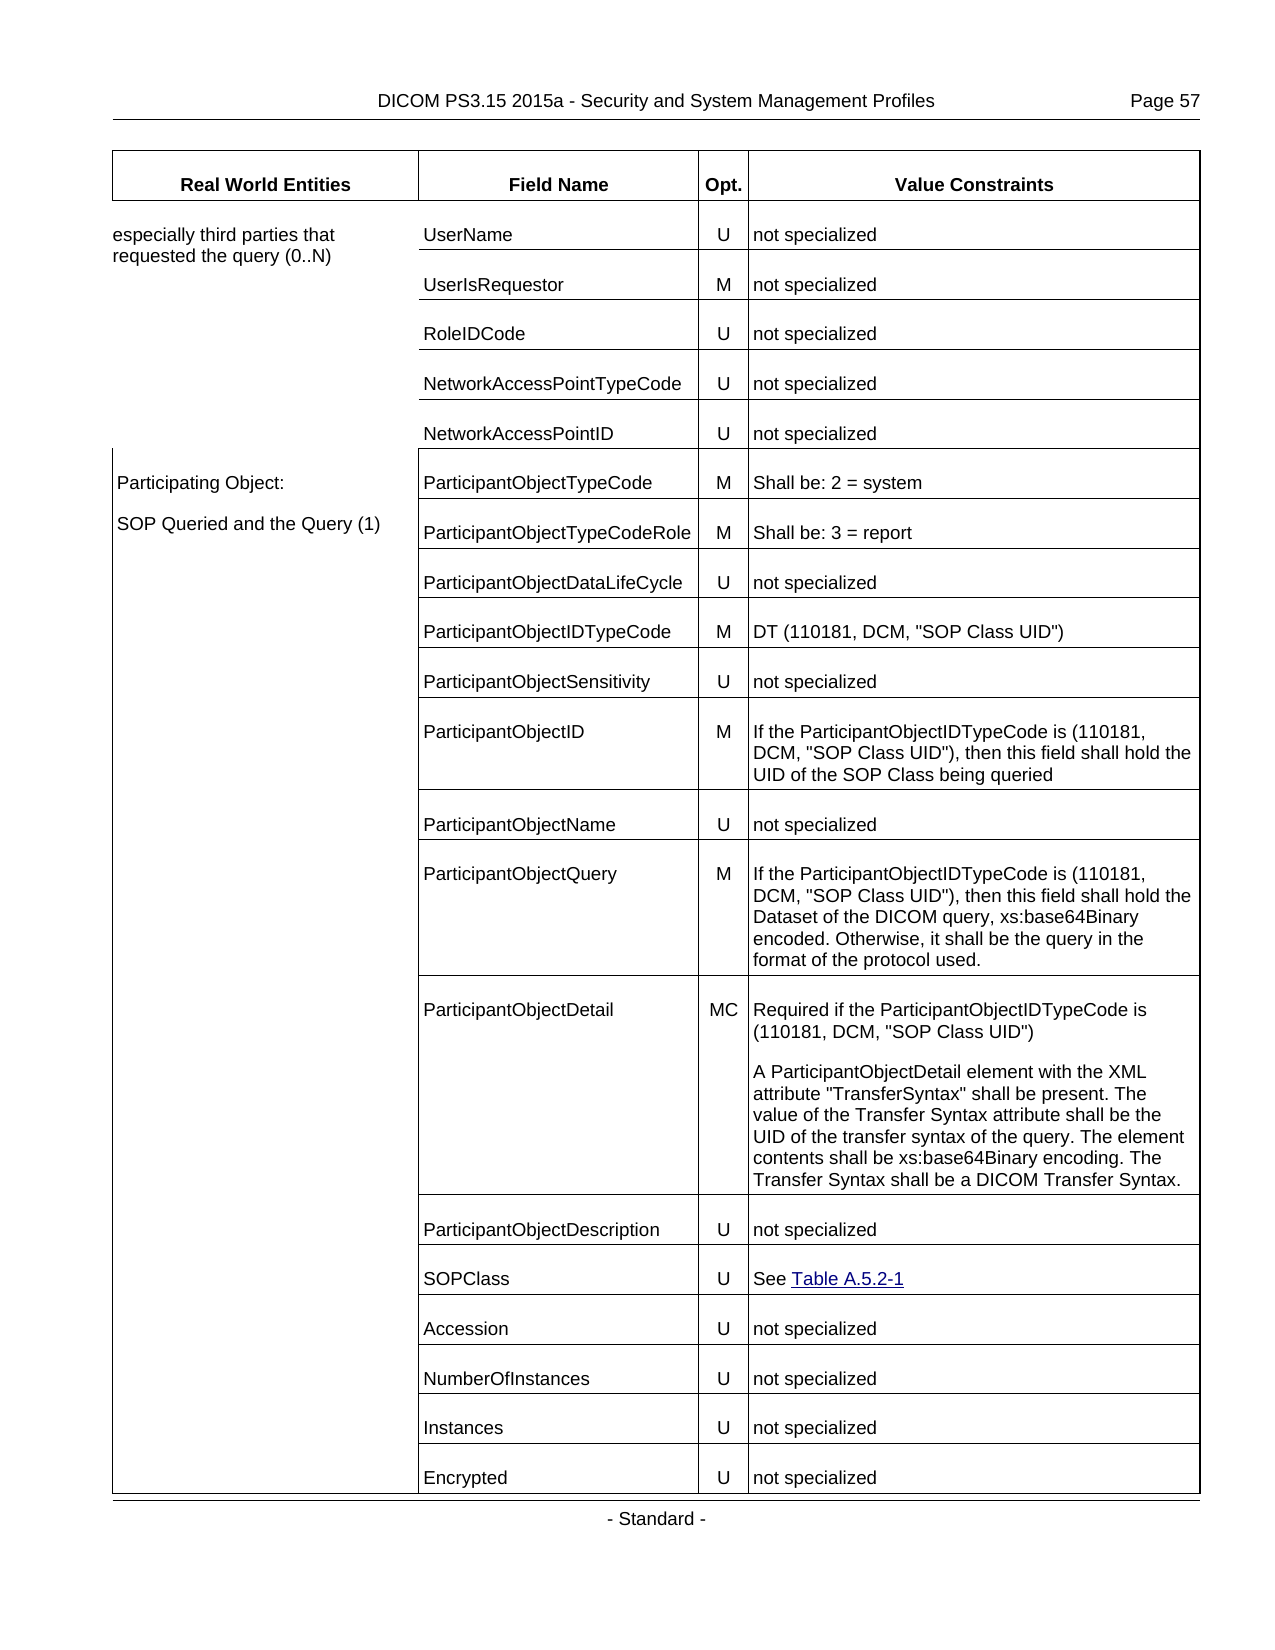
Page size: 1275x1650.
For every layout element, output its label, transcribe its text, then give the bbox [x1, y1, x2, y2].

table_cell Instances [419, 1394, 698, 1443]
table_cell SOPClass [419, 1245, 698, 1294]
table_cell not specialized [749, 790, 1199, 839]
table_cell Shall be: 3 = report [749, 499, 1199, 547]
table_cell not specialized [749, 1444, 1199, 1492]
table_cell Required if the ParticipantObjectIDTypeCode is (110181, DCM, "SOP Class UID") A ParticipantObjectDetail element with the XML attribute "TransferSyntax" shall be present. The value of the Transfer Syntax attribute shall be the UID of the transfer syntax of the query. The element contents shall be xs:base64Binary encoding. The Transfer Syntax shall be a DICOM Transfer Syntax. [749, 976, 1199, 1194]
table_cell ParticipantObjectIDTypeCode [419, 598, 698, 647]
table_cell ParticipantObjectTypeCodeRole [419, 499, 698, 547]
table_cell not specialized [749, 549, 1199, 597]
table_cell UserIsRequestor [419, 250, 698, 299]
table_cell M [699, 250, 748, 299]
table_cell U [699, 1394, 748, 1443]
table_header Value Constraints [749, 151, 1199, 200]
table_cell NumberOfInstances [419, 1345, 698, 1393]
table_cell not specialized [749, 400, 1199, 448]
table_cell U [699, 400, 748, 448]
table_cell M [699, 698, 748, 789]
table_cell U [699, 549, 748, 597]
table_cell Accession [419, 1295, 698, 1343]
table_cell U [699, 1245, 748, 1294]
table_header Opt. [699, 151, 748, 200]
table_cell Participating Object: SOP Queried and the Query (1) [113, 448, 418, 1492]
table_cell If the ParticipantObjectIDTypeCode is (110181, DCM, "SOP Class UID"), then this field shall hold the UID of the SOP Class being queried [749, 698, 1199, 789]
table_cell U [699, 1345, 748, 1393]
table_cell M [699, 840, 748, 975]
table_cell not specialized [749, 1345, 1199, 1393]
table_cell U [699, 1195, 748, 1244]
table_cell ParticipantObjectID [419, 698, 698, 789]
table_cell ParticipantObjectTypeCode [419, 449, 698, 498]
table_cell U [699, 1444, 748, 1492]
table_cell NetworkAccessPointTypeCode [419, 350, 698, 398]
table_cell UserName [419, 201, 698, 249]
table_cell M [699, 449, 748, 498]
table_cell U [699, 201, 748, 249]
table_cell not specialized [749, 1394, 1199, 1443]
table_cell DT (110181, DCM, "SOP Class UID") [749, 598, 1199, 647]
table_cell not specialized [749, 350, 1199, 398]
table_cell ParticipantObjectDetail [419, 976, 698, 1194]
table_cell not specialized [749, 300, 1199, 349]
table_cell M [699, 499, 748, 547]
table_cell not specialized [749, 1195, 1199, 1244]
table_cell ParticipantObjectQuery [419, 840, 698, 975]
table_cell U [699, 350, 748, 398]
table_cell not specialized [749, 648, 1199, 697]
table_cell NetworkAccessPointID [419, 400, 698, 448]
table_cell MC [699, 976, 748, 1194]
table_cell U [699, 790, 748, 839]
table_cell See Table A.5.2-1 [749, 1245, 1199, 1294]
table_cell ParticipantObjectDescription [419, 1195, 698, 1244]
table_cell not specialized [749, 1295, 1199, 1343]
table_cell M [699, 598, 748, 647]
table_header Real World Entities [113, 151, 418, 200]
table_cell ParticipantObjectDataLifeCycle [419, 549, 698, 597]
table_cell ParticipantObjectName [419, 790, 698, 839]
table_cell If the ParticipantObjectIDTypeCode is (110181, DCM, "SOP Class UID"), then this field shall hold the Dataset of the DICOM query, xs:base64Binary encoded. Otherwise, it shall be the query in the format of the protocol used. [749, 840, 1199, 975]
table_cell U [699, 648, 748, 697]
table_cell U [699, 1295, 748, 1343]
table_header Field Name [419, 151, 698, 200]
table_cell not specialized [749, 250, 1199, 299]
table_cell Shall be: 2 = system [749, 449, 1199, 498]
table_cell RoleIDCode [419, 300, 698, 349]
table_cell U [699, 300, 748, 349]
table_cell Encrypted [419, 1444, 698, 1492]
table_cell ParticipantObjectSensitivity [419, 648, 698, 697]
table_cell not specialized [749, 201, 1199, 249]
